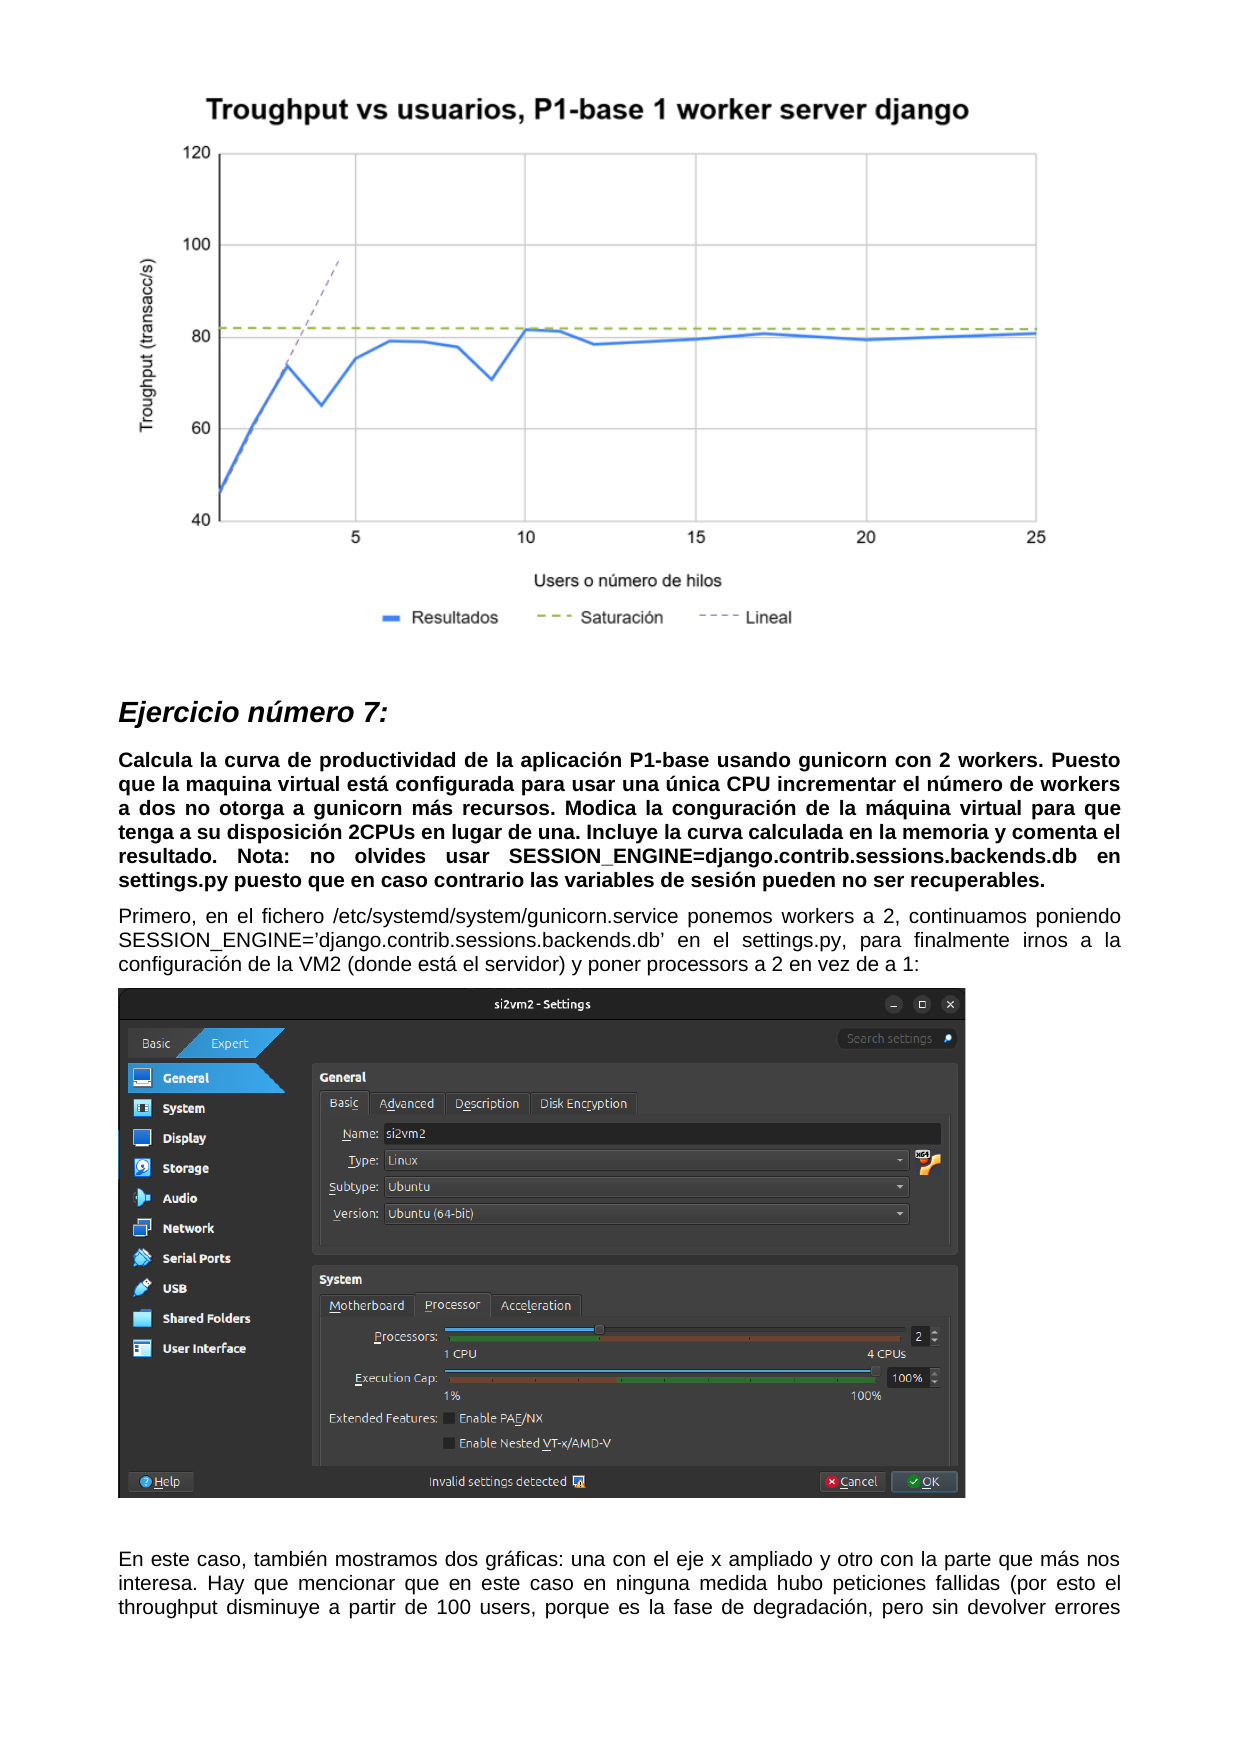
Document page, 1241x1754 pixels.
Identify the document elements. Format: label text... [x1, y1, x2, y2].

subtitle Ejercicio número 7: [118, 695, 1122, 729]
text Calcula la curva de productividad de la aplicación P1-base usando gunicorn con 2 workers. Puesto que la maquina virtual está configurada para usar una única CPU incrementar el número de workers a dos no otorga a gunicorn más recursos. Modica la conguración de la máquina virtual para que tenga a su disposición 2CPUs en lugar de una. Incluye la curva calculada en la memoria y comenta el resultado. Nota: no olvides usar SESSION_ENGINE=django.contrib.sessions.backends.db en settings.py puesto que en caso contrario las variables de sesión pueden no ser recuperables. [118, 748, 1122, 891]
picture [118, 988, 966, 1498]
text Primero, en el fichero /etc/systemd/system/gunicorn.service ponemos workers a 2, continuamos poniendo SESSION_ENGINE=’django.contrib.sessions.backends.db’ en el settings.py, para finalmente irnos a la configuración de la VM2 (donde está el servidor) y poner processors a 2 en vez de a 1: [118, 904, 1122, 976]
text En este caso, también mostramos dos gráficas: una con el eje x ampliado y otro con la parte que más nos interesa. Hay que mencionar que en este caso en ninguna medida hubo peticiones fallidas (por esto el throughput disminuye a partir de 100 users, porque es la fase de degradación, pero sin devolver errores [118, 1547, 1122, 1619]
picture [118, 88, 1059, 634]
